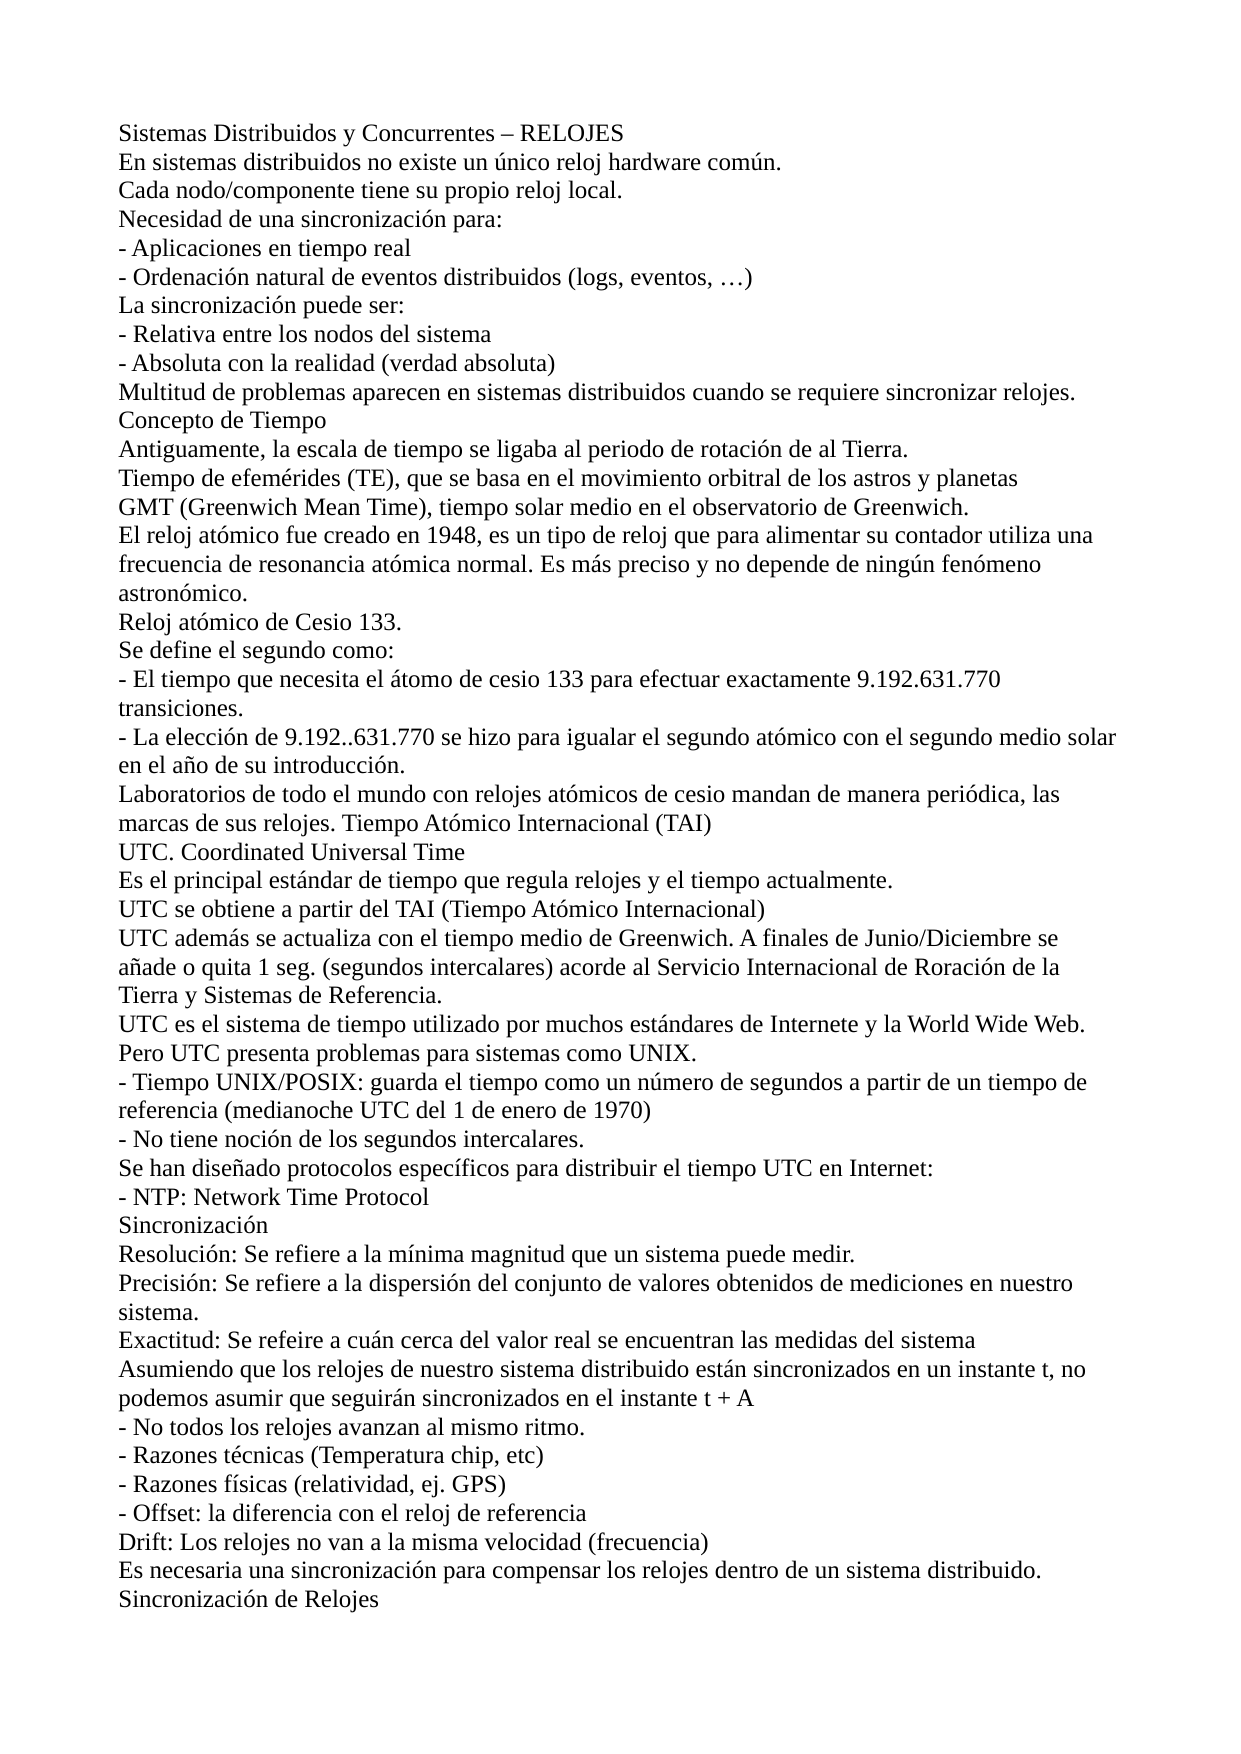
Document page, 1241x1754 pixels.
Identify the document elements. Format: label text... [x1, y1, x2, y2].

text - Razones técnicas (Temperatura chip, etc) [118, 1441, 1122, 1469]
text UTC. Coordinated Universal Time [118, 837, 1122, 866]
text Necesidad de una sincronización para: [118, 204, 1122, 233]
text - NTP: Network Time Protocol [118, 1182, 1122, 1211]
text Drift: Los relojes no van a la misma velocidad (frecuencia) [118, 1527, 1122, 1556]
text UTC se obtiene a partir del TAI (Tiempo Atómico Internacional) [118, 894, 1122, 923]
text - No tiene noción de los segundos intercalares. [118, 1124, 1122, 1153]
text GMT (Greenwich Mean Time), tiempo solar medio en el observatorio de Greenwich. [118, 492, 1122, 521]
text - Offset: la diferencia con el reloj de referencia [118, 1498, 1122, 1527]
text - Aplicaciones en tiempo real [118, 233, 1122, 262]
text La sincronización puede ser: [118, 291, 1122, 319]
text Sincronización [118, 1211, 1122, 1239]
text Antiguamente, la escala de tiempo se ligaba al periodo de rotación de al Tierra. [118, 434, 1122, 463]
text Multitud de problemas aparecen en sistemas distribuidos cuando se requiere sincronizar relojes. [118, 377, 1122, 406]
text Precisión: Se refiere a la dispersión del conjunto de valores obtenidos de mediciones en nuestro sistema. [118, 1268, 1122, 1326]
text Sincronización de Relojes [118, 1584, 1122, 1613]
text UTC además se actualiza con el tiempo medio de Greenwich. A finales de Junio/Diciembre se añade o quita 1 seg. (segundos intercalares) acorde al Servicio Internacional de Roración de la Tierra y Sistemas de Referencia. [118, 923, 1122, 1009]
text Exactitud: Se refeire a cuán cerca del valor real se encuentran las medidas del sistema [118, 1326, 1122, 1354]
text Reloj atómico de Cesio 133. [118, 607, 1122, 636]
text - Relativa entre los nodos del sistema [118, 319, 1122, 348]
text Es necesaria una sincronización para compensar los relojes dentro de un sistema distribuido. [118, 1556, 1122, 1584]
text - Razones físicas (relatividad, ej. GPS) [118, 1469, 1122, 1498]
text Se define el segundo como: [118, 636, 1122, 664]
text Resolución: Se refiere a la mínima magnitud que un sistema puede medir. [118, 1239, 1122, 1268]
text En sistemas distribuidos no existe un único reloj hardware común. [118, 147, 1122, 176]
text - Ordenación natural de eventos distribuidos (logs, eventos, …) [118, 262, 1122, 291]
text - Absoluta con la realidad (verdad absoluta) [118, 348, 1122, 377]
text Asumiendo que los relojes de nuestro sistema distribuido están sincronizados en un instante t, no podemos asumir que seguirán sincronizados en el instante t + A [118, 1354, 1122, 1412]
text - La elección de 9.192..631.770 se hizo para igualar el segundo atómico con el segundo medio solar en el año de su introducción. [118, 722, 1122, 779]
text UTC es el sistema de tiempo utilizado por muchos estándares de Internete y la World Wide Web. [118, 1009, 1122, 1038]
text Es el principal estándar de tiempo que regula relojes y el tiempo actualmente. [118, 866, 1122, 894]
text Concepto de Tiempo [118, 406, 1122, 434]
text - Tiempo UNIX/POSIX: guarda el tiempo como un número de segundos a partir de un tiempo de referencia (medianoche UTC del 1 de enero de 1970) [118, 1067, 1122, 1124]
text Se han diseñado protocolos específicos para distribuir el tiempo UTC en Internet: [118, 1153, 1122, 1182]
text El reloj atómico fue creado en 1948, es un tipo de reloj que para alimentar su contador utiliza una frecuencia de resonancia atómica normal. Es más preciso y no depende de ningún fenómeno astronómico. [118, 521, 1122, 607]
text Laboratorios de todo el mundo con relojes atómicos de cesio mandan de manera periódica, las marcas de sus relojes. Tiempo Atómico Internacional (TAI) [118, 779, 1122, 837]
text Pero UTC presenta problemas para sistemas como UNIX. [118, 1038, 1122, 1067]
text Tiempo de efemérides (TE), que se basa en el movimiento orbitral de los astros y planetas [118, 463, 1122, 492]
text - No todos los relojes avanzan al mismo ritmo. [118, 1412, 1122, 1441]
text Sistemas Distribuidos y Concurrentes – RELOJES [118, 118, 1122, 147]
text Cada nodo/componente tiene su propio reloj local. [118, 176, 1122, 204]
text - El tiempo que necesita el átomo de cesio 133 para efectuar exactamente 9.192.631.770 transiciones. [118, 664, 1122, 722]
